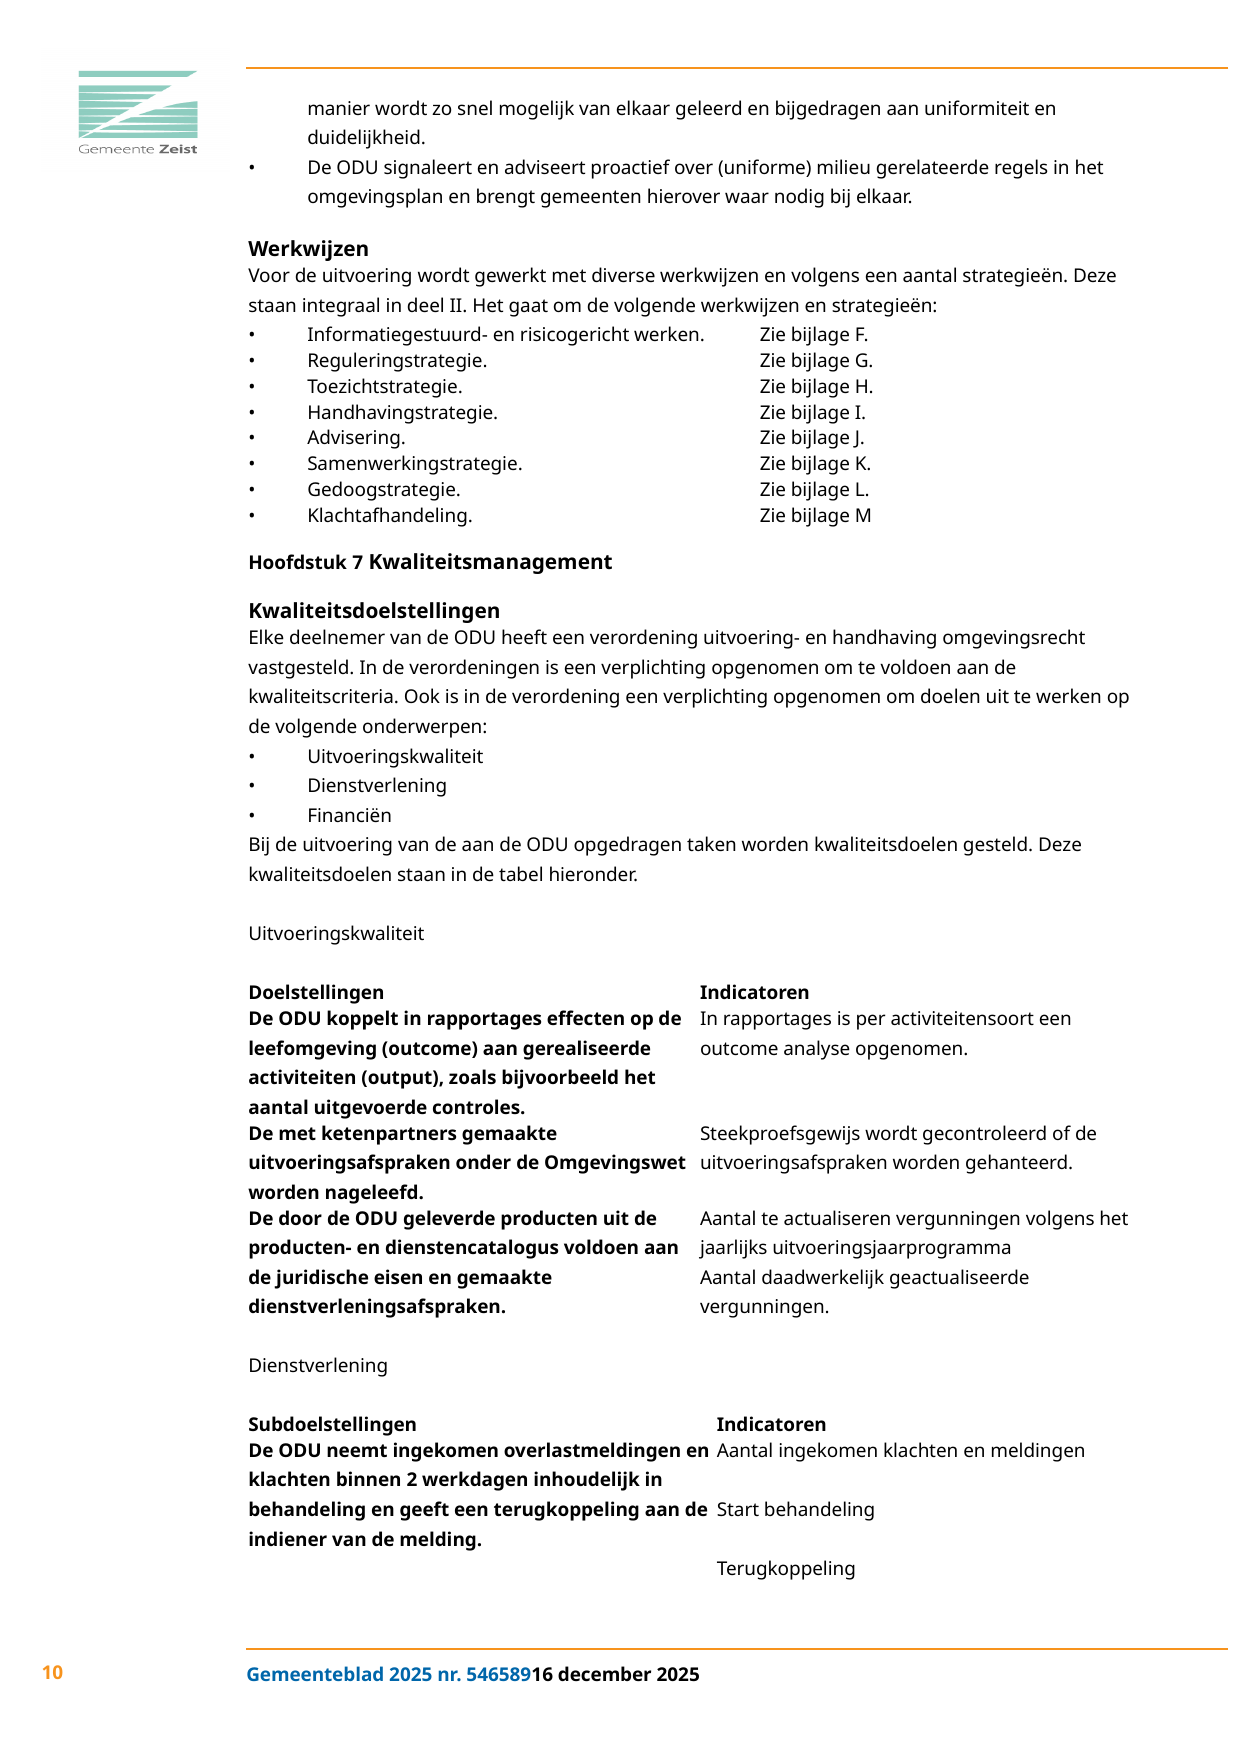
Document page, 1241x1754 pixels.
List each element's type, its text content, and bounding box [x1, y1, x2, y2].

text Voor de uitvoering wordt gewerkt met diverse werkwijzen en volgens een aantal strategieën. Deze staan integraal in deel II. Het gaat om de volgende werkwijzen en strategieën: [248, 262, 1152, 318]
table_cell Klachtafhandeling. [248, 502, 759, 527]
table_cell Aantal te actualiseren vergunningen volgens het jaarlijks uitvoeringsjaarprogramma Aantal daadwerkelijk geactualiseerde vergunningen. [700, 1205, 1152, 1319]
table_cell Advisering. [248, 425, 759, 450]
text Hoofdstuk 7 Kwaliteitsmanagement [248, 547, 1152, 575]
table_header Zie bijlage F. [760, 322, 1152, 347]
text Dienstverlening [248, 1352, 1152, 1378]
text Bij de uitvoering van de aan de ODU opgedragen taken worden kwaliteitsdoelen gesteld. Deze kwaliteitsdoelen staan in de tabel hieronder. [248, 832, 1152, 887]
table_cell Zie bijlage M [760, 502, 1152, 527]
list Uitvoeringskwaliteit [248, 743, 1152, 768]
text Werkwijzen [248, 234, 1152, 262]
table_header Subdoelstellingen [248, 1411, 717, 1437]
table_cell Handhavingstrategie. [248, 399, 759, 424]
table_header Indicatoren [717, 1411, 1152, 1437]
table_cell De door de ODU geleverde producten uit de producten- en dienstencatalogus voldoen aan de juridische eisen en gemaakte dienstverleningsafspraken. [248, 1205, 700, 1319]
table_cell Zie bijlage I. [760, 399, 1152, 424]
table_cell In rapportages is per activiteitensoort een outcome analyse opgenomen. [700, 1005, 1152, 1120]
table_cell Toezichtstrategie. [248, 373, 759, 399]
table_cell Aantal ingekomen klachten en meldingen Start behandeling Terugkoppeling [717, 1437, 1152, 1581]
text Kwaliteitsdoelstellingen [248, 596, 1152, 624]
table_cell Reguleringstrategie. [248, 348, 759, 373]
table_cell Zie bijlage J. [760, 425, 1152, 450]
table_cell Gedoogstrategie. [248, 476, 759, 502]
table_header Informatiegestuurd- en risicogericht werken. [248, 322, 759, 347]
list De ODU signaleert en adviseert proactief over (uniforme) milieu gerelateerde regels in het omgevingsplan en brengt gemeenten hierover waar nodig bij elkaar. [248, 154, 1152, 209]
table_cell Zie bijlage L. [760, 476, 1152, 502]
table_cell Samenwerkingstrategie. [248, 450, 759, 476]
table_cell Steekproefsgewijs wordt gecontroleerd of de uitvoeringsafspraken worden gehanteerd. [700, 1120, 1152, 1205]
table_header Doelstellingen [248, 980, 700, 1005]
table_cell Zie bijlage G. [760, 348, 1152, 373]
table_cell De ODU neemt ingekomen overlastmeldingen en klachten binnen 2 werkdagen inhoudelijk in behandeling en geeft een terugkoppeling aan de indiener van de melding. [248, 1437, 717, 1581]
text Elke deelnemer van de ODU heeft een verordening uitvoering- en handhaving omgevingsrecht vastgesteld. In de verordeningen is een verplichting opgenomen om te voldoen aan de kwaliteitscriteria. Ook is in de verordening een verplichting opgenomen om doelen uit te werken op de volgende onderwerpen: [248, 624, 1152, 739]
table_cell De met ketenpartners gemaakte uitvoeringsafspraken onder de Omgevingswet worden nageleefd. [248, 1120, 700, 1205]
text Uitvoeringskwaliteit [248, 920, 1152, 946]
table_cell Zie bijlage K. [760, 450, 1152, 476]
table_header Indicatoren [700, 980, 1152, 1005]
picture [41, 47, 231, 172]
table_cell De ODU koppelt in rapportages effecten op de leefomgeving (outcome) aan gerealiseerde activiteiten (output), zoals bijvoorbeeld het aantal uitgevoerde controles. [248, 1005, 700, 1120]
list Financiën [248, 802, 1152, 828]
list manier wordt zo snel mogelijk van elkaar geleerd en bijgedragen aan uniformiteit en duidelijkheid. [248, 95, 1152, 150]
list Dienstverlening [248, 772, 1152, 798]
table_cell Zie bijlage H. [760, 373, 1152, 399]
